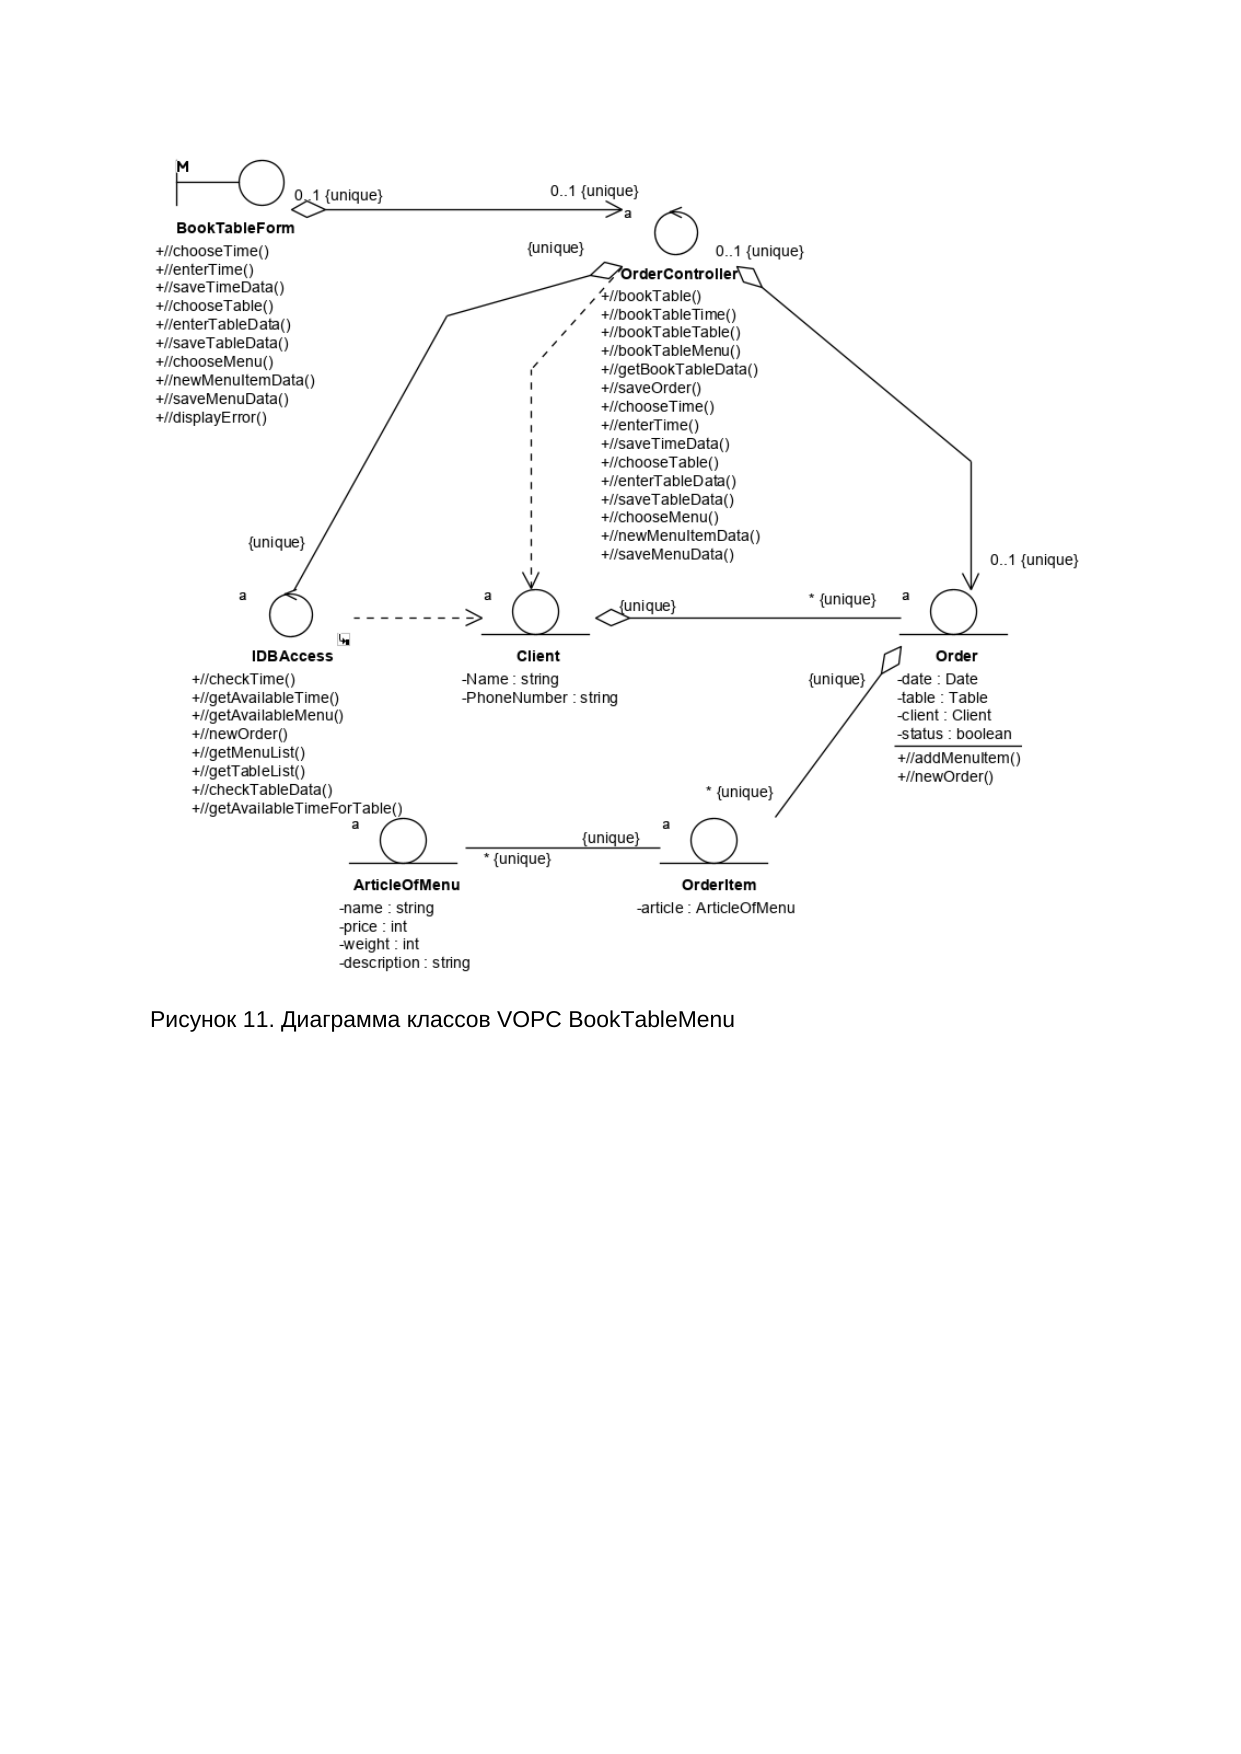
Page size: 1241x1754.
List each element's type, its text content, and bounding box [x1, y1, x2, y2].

table_cell Рисунок 11. Диаграмма классов VOPC BookTableMenu [150, 1006, 1090, 1032]
picture [150, 150, 1091, 980]
table_header [150, 980, 1090, 1006]
